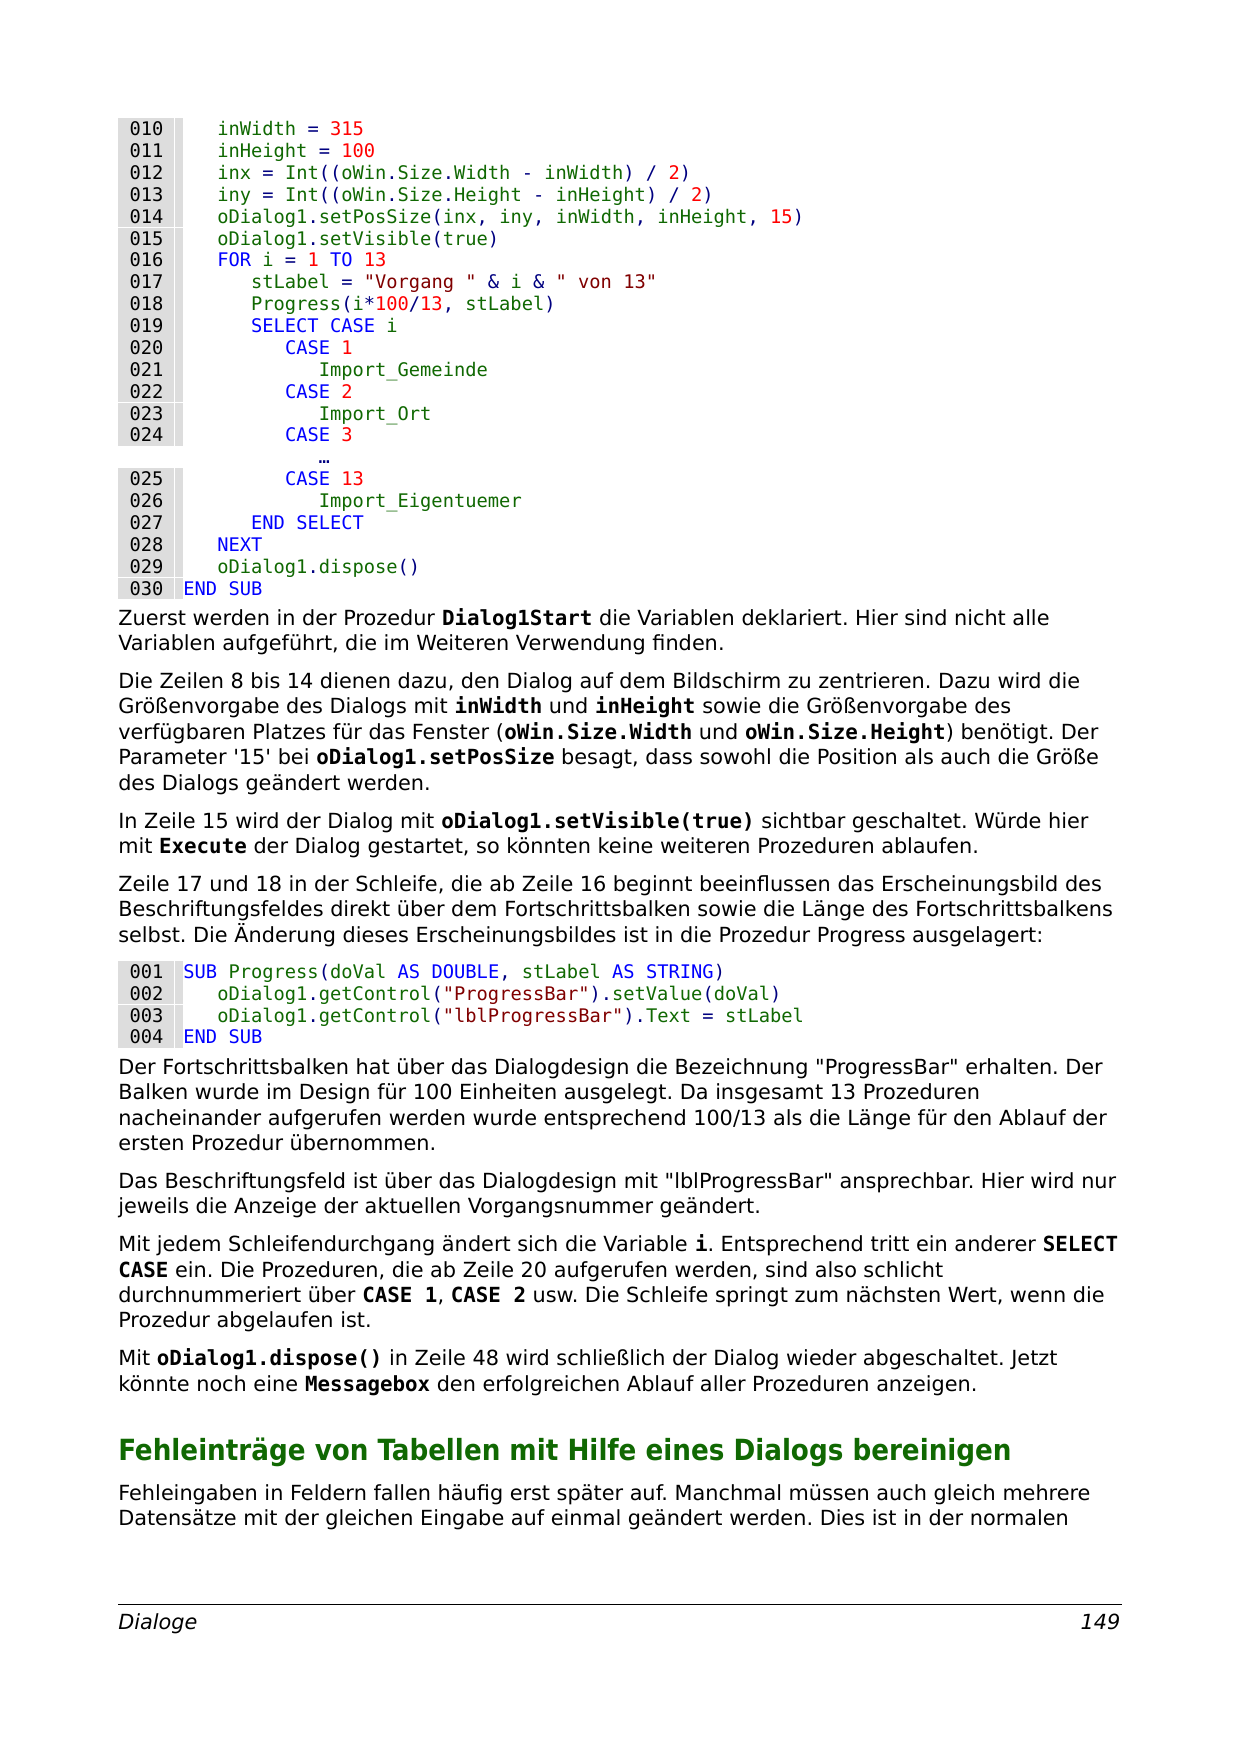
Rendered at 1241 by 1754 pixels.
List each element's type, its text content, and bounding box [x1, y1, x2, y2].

list Import_Eigentuemer [183, 490, 1122, 512]
text Der Fortschrittsbalken hat über das Dialogdesign die Bezeichnung "ProgressBar" erhalten. Der Balken wurde im Design für 100 Einheiten ausgelegt. Da insgesamt 13 Prozeduren nacheinander aufgerufen werden wurde entsprechend 100/13 als die Länge für den Ablauf der ersten Prozedur übernommen. [118, 1055, 1122, 1155]
list END SUB [183, 1026, 1122, 1048]
list CASE 1 [183, 337, 1122, 359]
text Mit jedem Schleifendurchgang ändert sich die Variable i. Entsprechend tritt ein anderer SELECT CASE ein. Die Prozeduren, die ab Zeile 20 aufgerufen werden, sind also schlicht durchnummeriert über CASE 1, CASE 2 usw. Die Schleife springt zum nächsten Wert, wenn die Prozedur abgelaufen ist. [118, 1232, 1122, 1333]
list inWidth = 315 [183, 118, 1122, 140]
text Zeile 17 und 18 in der Schleife, die ab Zeile 16 beginnt beeinflussen das Erscheinungsbild des Beschriftungsfeldes direkt über dem Fortschrittsbalken sowie die Länge des Fortschrittsbalkens selbst. Die Änderung dieses Erscheinungsbildes ist in die Prozedur Progress ausgelagert: [118, 872, 1122, 947]
list inHeight = 100 [183, 140, 1122, 162]
text Fehleingaben in Feldern fallen häufig erst später auf. Manchmal müssen auch gleich mehrere Datensätze mit der gleichen Eingabe auf einmal geändert werden. Dies ist in der normalen [118, 1481, 1122, 1531]
text Mit oDialog1.dispose() in Zeile 48 wird schließlich der Dialog wieder abgeschaltet. Jetzt könnte noch eine Messagebox den erfolgreichen Ablauf aller Prozeduren anzeigen. [118, 1346, 1122, 1396]
text Zuerst werden in der Prozedur Dialog1Start die Variablen deklariert. Hier sind nicht alle Variablen aufgeführt, die im Weiteren Verwendung finden. [118, 606, 1122, 656]
list END SUB [118, 577, 1122, 599]
text In Zeile 15 wird der Dialog mit oDialog1.setVisible(true) sichtbar geschaltet. Würde hier mit Execute der Dialog gestartet, so könnten keine weiteren Prozeduren ablaufen. [118, 809, 1122, 858]
list CASE 13 [183, 468, 1122, 490]
list Import_Gemeinde [183, 359, 1122, 381]
list CASE 3 … [118, 424, 1122, 468]
list oDialog1.getControl("ProgressBar").setValue(doVal) [183, 983, 1122, 1004]
list oDialog1.setVisible(true) [118, 227, 1122, 249]
list Import_Ort [118, 402, 1122, 424]
list NEXT [183, 534, 1122, 556]
list oDialog1.dispose() [183, 556, 1122, 577]
list inx = Int((oWin.Size.Width - inWidth) / 2) [183, 162, 1122, 184]
list oDialog1.getControl("lblProgressBar").Text = stLabel [118, 1004, 1122, 1026]
list SUB Progress(doVal AS DOUBLE, stLabel AS STRING) [183, 961, 1122, 983]
subtitle Fehleinträge von Tabellen mit Hilfe eines Dialogs bereinigen [118, 1433, 1122, 1467]
list SELECT CASE i [183, 315, 1122, 337]
text Das Beschriftungsfeld ist über das Dialogdesign mit "lblProgressBar" ansprechbar. Hier wird nur jeweils die Anzeige der aktuellen Vorgangsnummer geändert. [118, 1169, 1122, 1219]
list stLabel = "Vorgang " & i & " von 13" [183, 271, 1122, 293]
list CASE 2 [183, 381, 1122, 402]
list Progress(i*100/13, stLabel) [183, 293, 1122, 315]
list oDialog1.setPosSize(inx, iny, inWidth, inHeight, 15) [183, 206, 1122, 227]
list END SELECT [183, 512, 1122, 534]
text Die Zeilen 8 bis 14 dienen dazu, den Dialog auf dem Bildschirm zu zentrieren. Dazu wird die Größenvorgabe des Dialogs mit inWidth und inHeight sowie die Größenvorgabe des verfügbaren Platzes für das Fenster (oWin.Size.Width und oWin.Size.Height) benötigt. Der Parameter '15' bei oDialog1.setPosSize besagt, dass sowohl die Position als auch die Größe des Dialogs geändert werden. [118, 669, 1122, 795]
list iny = Int((oWin.Size.Height - inHeight) / 2) [183, 184, 1122, 206]
list FOR i = 1 TO 13 [183, 249, 1122, 271]
